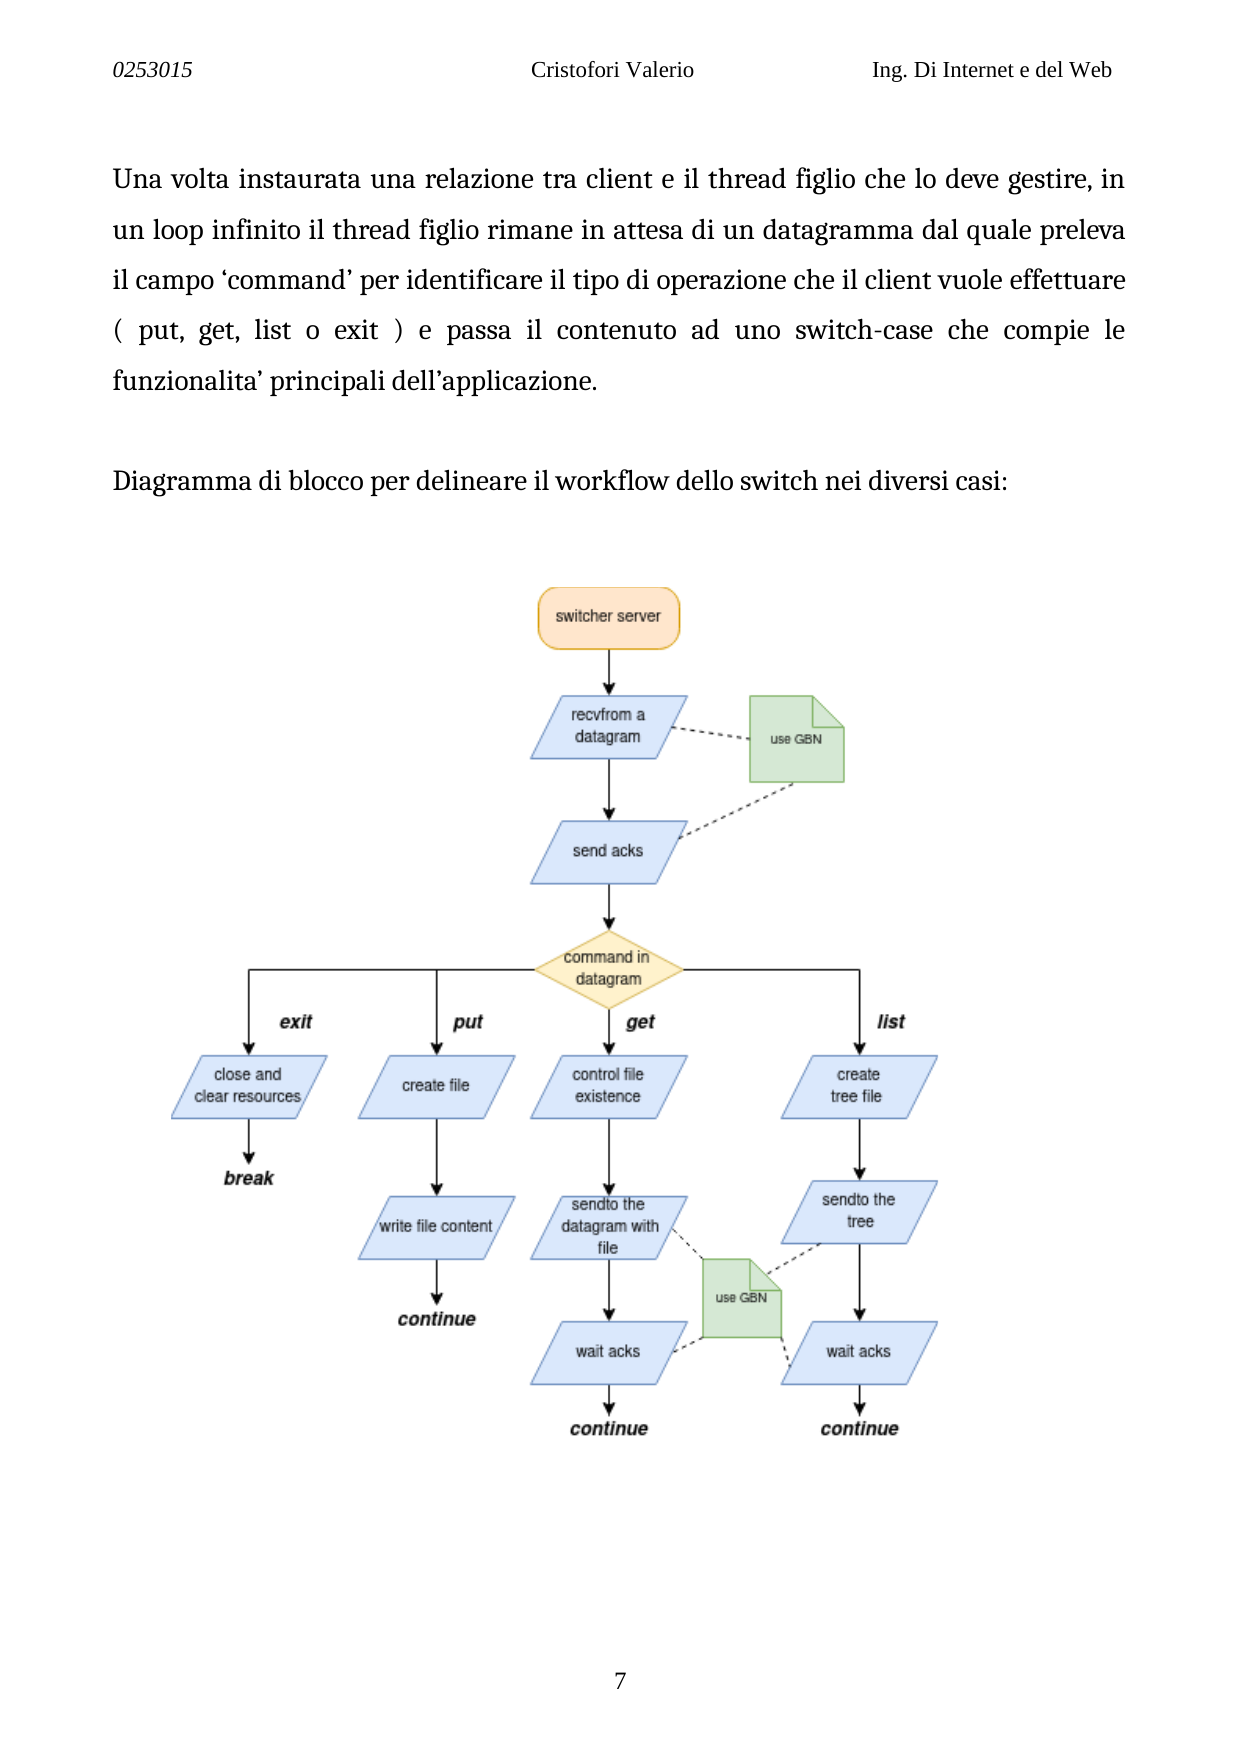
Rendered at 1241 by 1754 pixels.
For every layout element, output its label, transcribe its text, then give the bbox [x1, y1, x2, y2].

text Diagramma di blocco per delineare il workflow dello switch nei diversi casi: [112, 464, 1128, 498]
picture [171, 587, 939, 1448]
subtitle Una volta instaurata una relazione tra client e il thread figlio che lo deve gestire, in un loop infinito il thread figlio rimane in attesa di un datagramma dal quale preleva il campo ‘command’ per identificare il tipo di operazione che il client vuole effettuare ( put, get, list o exit ) e passa il contenuto ad uno switch-case che compie le funzionalita’ principali dell’applicazione. [112, 163, 1128, 397]
